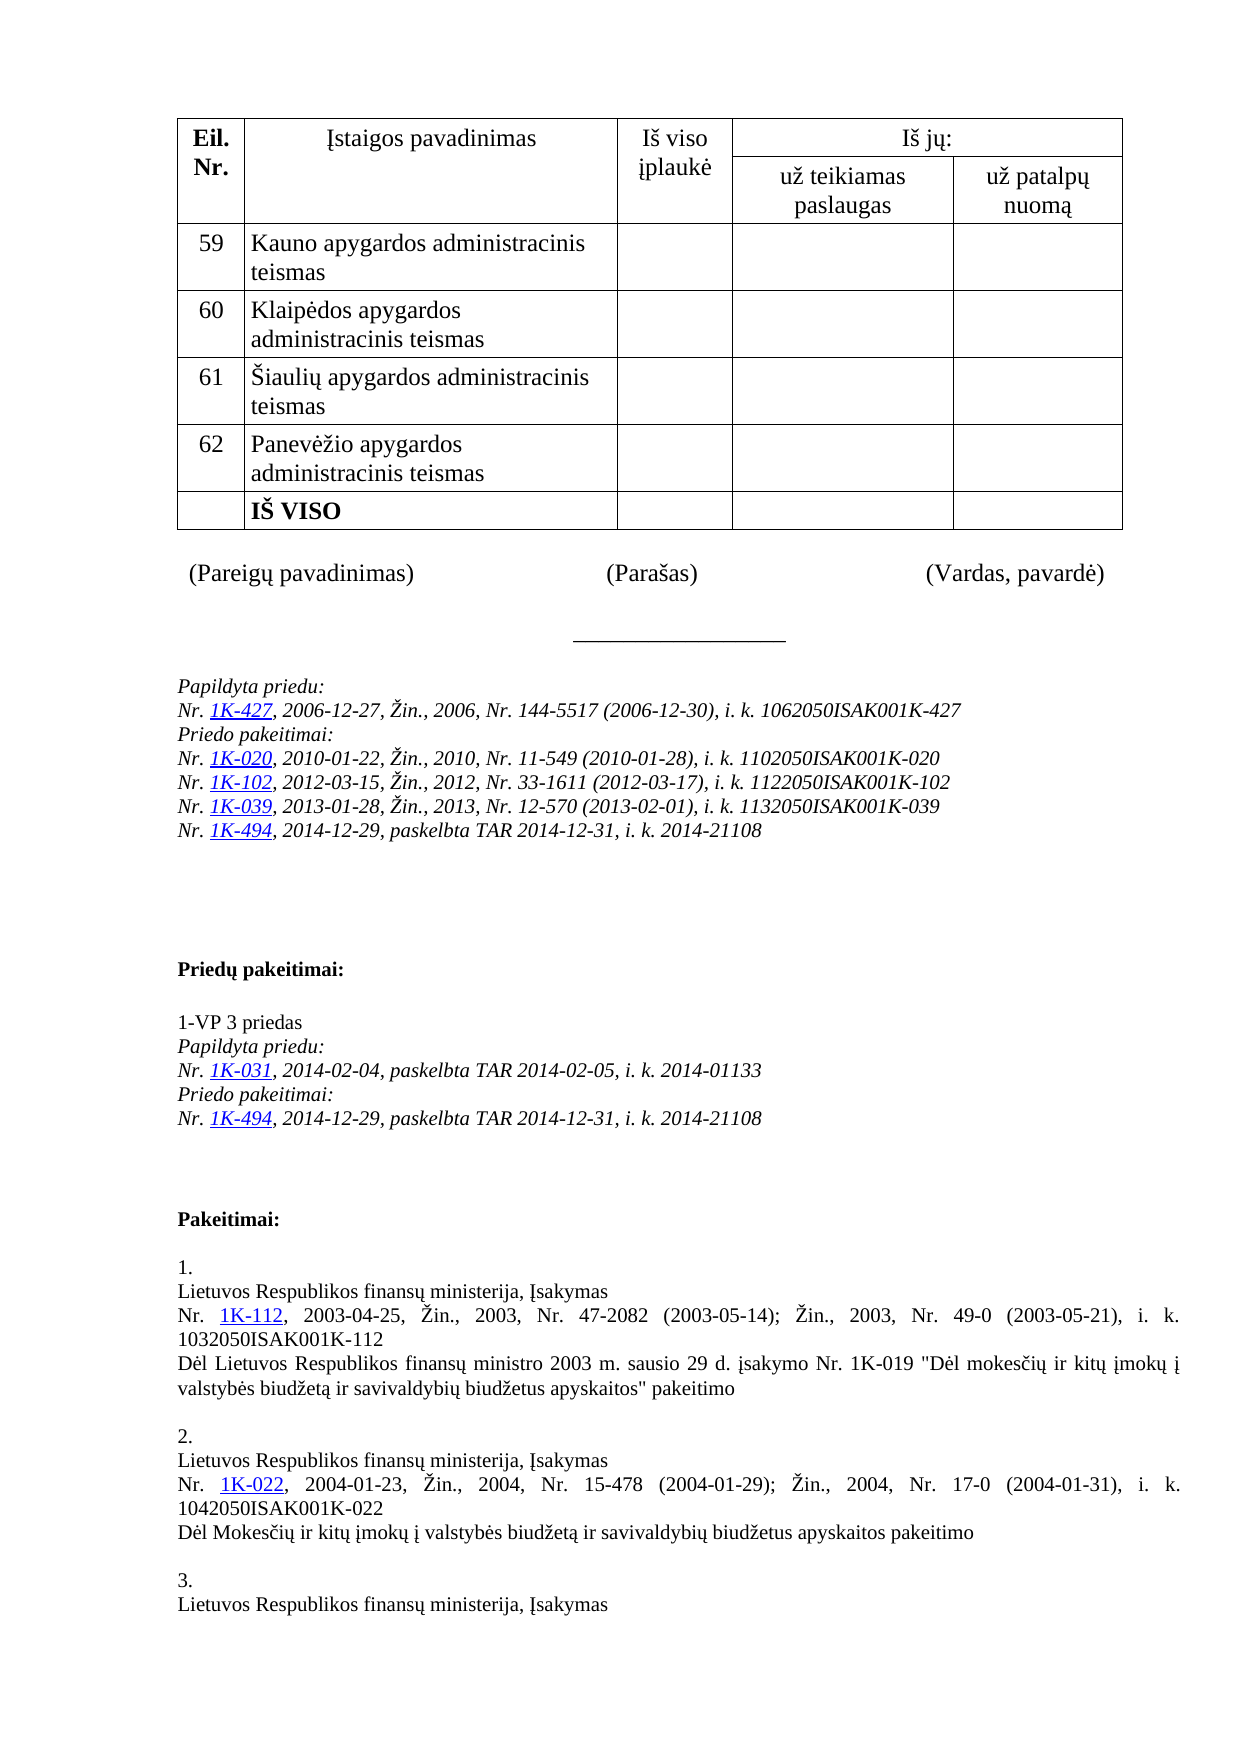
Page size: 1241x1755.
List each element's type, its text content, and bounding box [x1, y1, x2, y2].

table_cell [733, 358, 953, 424]
table_cell 61 [178, 358, 244, 424]
table_cell [618, 291, 732, 357]
text Nr. 1K-102, 2012-03-15, Žin., 2012, Nr. 33-1611 (2012-03-17), i. k. 1122050ISAK001K-102 [177, 770, 1181, 794]
table_cell [954, 492, 1122, 529]
table_header Įstaigos pavadinimas [245, 119, 617, 223]
table_header (Parašas) [495, 559, 809, 587]
table_cell [954, 358, 1122, 424]
table_header Iš jų: [733, 119, 1122, 156]
text Lietuvos Respublikos finansų ministerija, Įsakymas [177, 1448, 1181, 1472]
table_cell už teikiamas paslaugas [733, 157, 953, 223]
table_header (Pareigų pavadinimas) [177, 559, 495, 587]
table_cell 59 [178, 224, 244, 290]
text Priedo pakeitimai: [177, 1082, 1181, 1106]
text 2. [177, 1423, 1181, 1448]
text Nr. 1K-112, 2003-04-25, Žin., 2003, Nr. 47-2082 (2003-05-14); Žin., 2003, Nr. 49-0 (2003-05-21), i. k. 1032050ISAK001K-112 [177, 1303, 1181, 1351]
text Papildyta priedu: [177, 673, 1181, 698]
table_cell [618, 358, 732, 424]
table_cell [733, 425, 953, 491]
text Nr. 1K-020, 2010-01-22, Žin., 2010, Nr. 11-549 (2010-01-28), i. k. 1102050ISAK001K-020 [177, 746, 1181, 770]
table_header Eil. Nr. [178, 119, 244, 223]
table_cell [733, 291, 953, 357]
table_header Iš viso įplaukė [618, 119, 732, 223]
text Pakeitimai: [177, 1207, 1181, 1231]
table_cell [618, 224, 732, 290]
text Nr. 1K-494, 2014-12-29, paskelbta TAR 2014-12-31, i. k. 2014-21108 [177, 1106, 1181, 1130]
table_cell Panevėžio apygardos administracinis teismas [245, 425, 617, 491]
table_cell Klaipėdos apygardos administracinis teismas [245, 291, 617, 357]
text Nr. 1K-494, 2014-12-29, paskelbta TAR 2014-12-31, i. k. 2014-21108 [177, 818, 1181, 842]
table_cell Kauno apygardos administracinis teismas [245, 224, 617, 290]
table_cell Šiaulių apygardos administracinis teismas [245, 358, 617, 424]
table_cell [618, 425, 732, 491]
text Papildyta priedu: [177, 1034, 1181, 1058]
text Dėl Mokesčių ir kitų įmokų į valstybės biudžetą ir savivaldybių biudžetus apyskaitos pakeitimo [177, 1520, 1181, 1544]
table_cell [954, 224, 1122, 290]
table_cell 62 [178, 425, 244, 491]
table_cell už patalpų nuomą [954, 157, 1122, 223]
table_cell [733, 224, 953, 290]
text Nr. 1K-022, 2004-01-23, Žin., 2004, Nr. 15-478 (2004-01-29); Žin., 2004, Nr. 17-0 (2004-01-31), i. k. 1042050ISAK001K-022 [177, 1472, 1181, 1520]
text 3. [177, 1568, 1181, 1592]
text Nr. 1K-427, 2006-12-27, Žin., 2006, Nr. 144-5517 (2006-12-30), i. k. 1062050ISAK001K-427 [177, 698, 1181, 722]
table_cell [954, 425, 1122, 491]
text Lietuvos Respublikos finansų ministerija, Įsakymas [177, 1592, 1181, 1616]
table_cell [733, 492, 953, 529]
text Nr. 1K-031, 2014-02-04, paskelbta TAR 2014-02-05, i. k. 2014-01133 [177, 1058, 1181, 1082]
table_cell [178, 492, 244, 529]
table_cell IŠ VISO [245, 492, 617, 529]
table_cell 60 [178, 291, 244, 357]
text Priedo pakeitimai: [177, 722, 1181, 746]
text 1-VP 3 priedas [177, 1010, 1181, 1034]
text Dėl Lietuvos Respublikos finansų ministro 2003 m. sausio 29 d. įsakymo Nr. 1K-019 "Dėl mokesčių ir kitų įmokų į valstybės biudžetą ir savivaldybių biudžetus apyskaitos" pakeitimo [177, 1351, 1181, 1399]
text 1. [177, 1255, 1181, 1279]
text Nr. 1K-039, 2013-01-28, Žin., 2013, Nr. 12-570 (2013-02-01), i. k. 1132050ISAK001K-039 [177, 794, 1181, 818]
text Lietuvos Respublikos finansų ministerija, Įsakymas [177, 1279, 1181, 1303]
table_cell [618, 492, 732, 529]
table_header (Vardas, pavardė) [809, 559, 1122, 587]
table_cell [954, 291, 1122, 357]
text Priedų pakeitimai: [177, 957, 1181, 981]
text _________________ [177, 616, 1181, 645]
